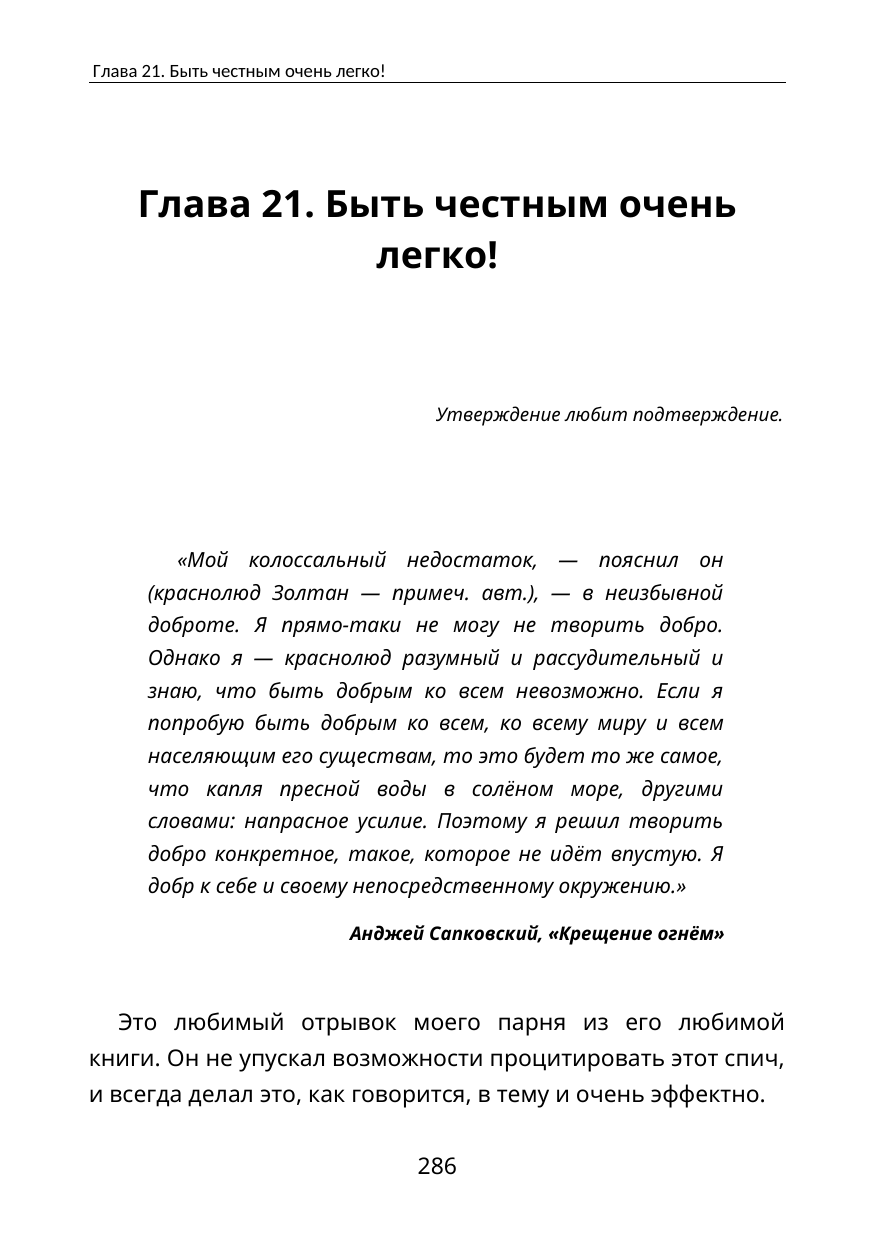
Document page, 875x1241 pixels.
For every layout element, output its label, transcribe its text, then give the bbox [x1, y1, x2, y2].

text Это любимый отрывок моего парня из его любимой книги. Он не упускал возможности процитировать этот спич, и всегда делал это, как говорится, в тему и очень эффектно. [88, 1006, 786, 1109]
subtitle Глава 21. Быть честным очень легко! [88, 177, 786, 279]
text Анджей Сапковский, «Крещение огнём» [148, 916, 726, 946]
text «Мой колоссальный недостаток, — пояснил он (краснолюд Золтан — примеч. авт.), — в неизбывной доброте. Я прямо-таки не могу не творить добро. Однако я — краснолюд разумный и рассудительный и знаю, что быть добрым ко всем невозможно. Если я попробую быть добрым ко всем, ко всему миру и всем населяющим его существам, то это будет то же самое, что капля пресной воды в солёном море, другими словами: напрасное усилие. Поэтому я решил творить добро конкретное, такое, которое не идёт впустую. Я добр к себе и своему непосредственному окружению.» [148, 545, 726, 900]
text Утверждение любит подтверждение. [325, 397, 786, 427]
